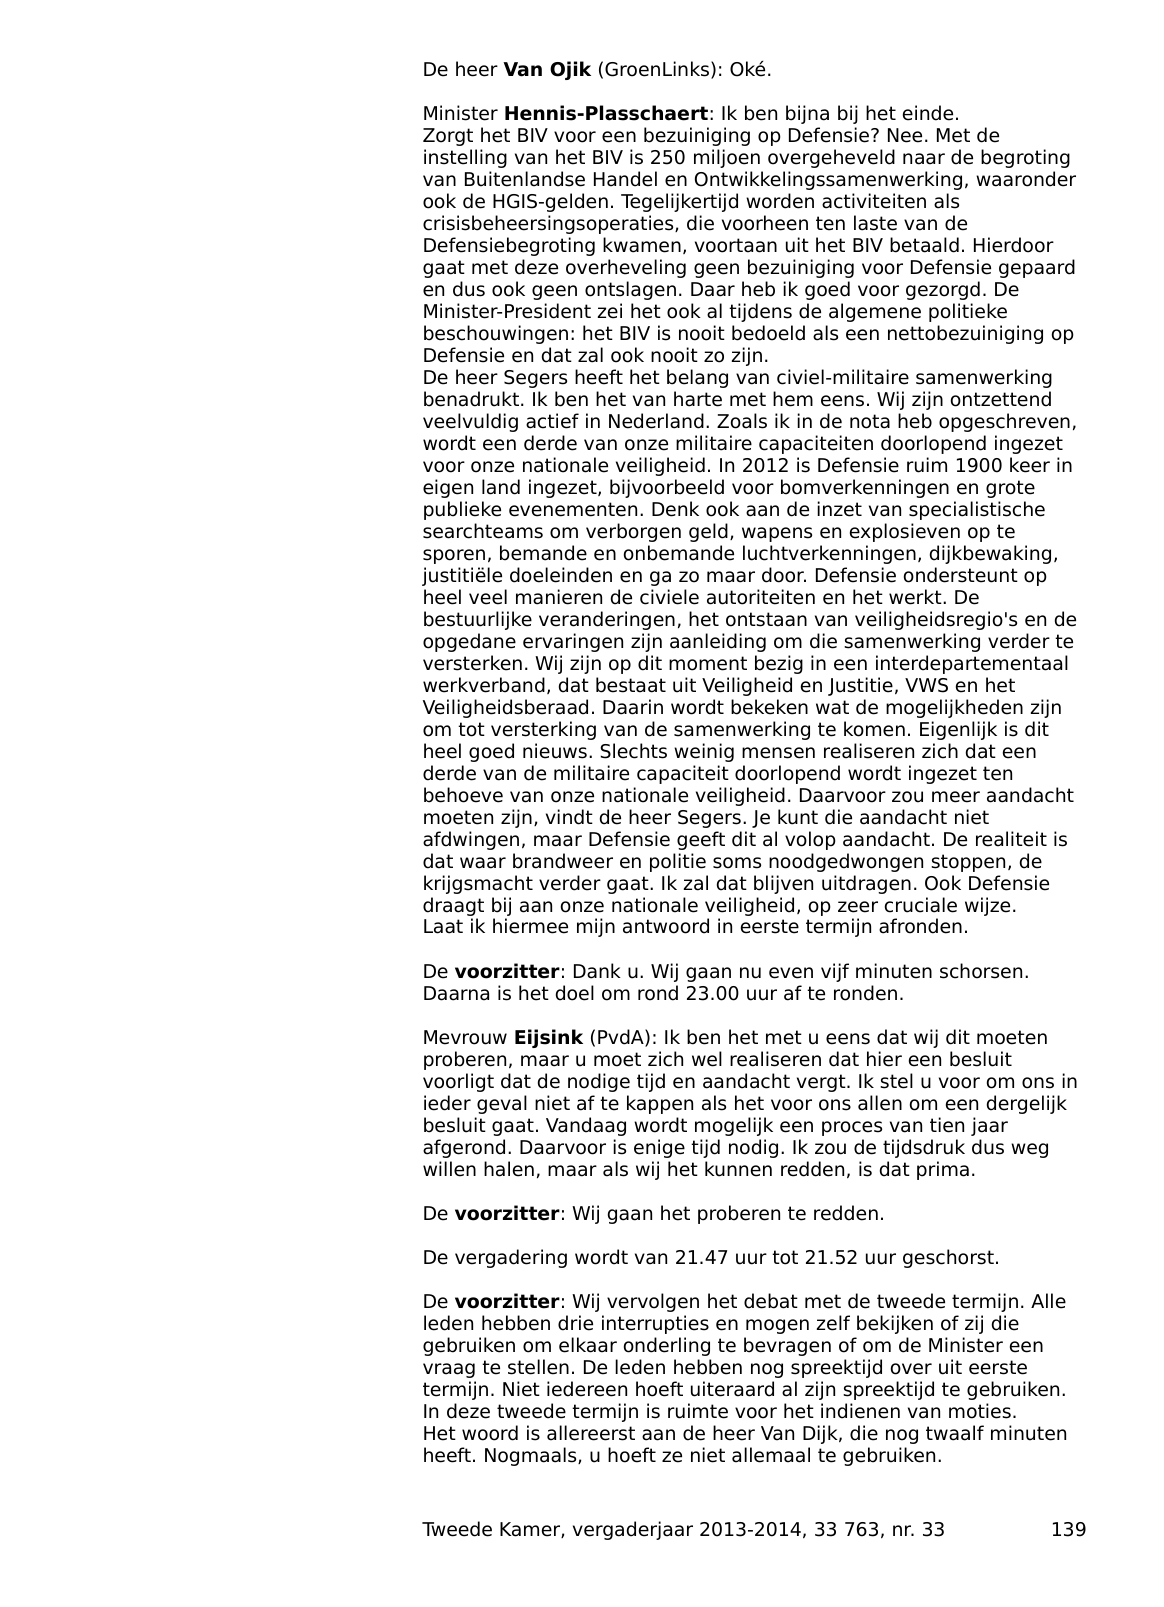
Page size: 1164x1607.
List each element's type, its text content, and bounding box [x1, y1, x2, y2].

text De voorzitter: Wij vervolgen het debat met de tweede termijn. Alle leden hebben drie interrupties en mogen zelf bekijken of zij die gebruiken om elkaar onderling te bevragen of om de Minister een vraag te stellen. De leden hebben nog spreektijd over uit eerste termijn. Niet iedereen hoeft uiteraard al zijn spreektijd te gebruiken. In deze tweede termijn is ruimte voor het indienen van moties. [422, 1291, 1087, 1423]
text Minister Hennis-Plasschaert: Ik ben bijna bij het einde. [422, 103, 1087, 125]
text De voorzitter: Wij gaan het proberen te redden. [422, 1203, 1087, 1225]
text De heer Segers heeft het belang van civiel-militaire samenwerking benadrukt. Ik ben het van harte met hem eens. Wij zijn ontzettend veelvuldig actief in Nederland. Zoals ik in de nota heb opgeschreven, wordt een derde van onze militaire capaciteiten doorlopend ingezet voor onze nationale veiligheid. In 2012 is Defensie ruim 1900 keer in eigen land ingezet, bijvoorbeeld voor bomverkenningen en grote publieke evenementen. Denk ook aan de inzet van specialistische searchteams om verborgen geld, wapens en explosieven op te sporen, bemande en onbemande luchtverkenningen, dijkbewaking, justitiële doeleinden en ga zo maar door. Defensie ondersteunt op heel veel manieren de civiele autoriteiten en het werkt. De bestuurlijke veranderingen, het ontstaan van veiligheidsregio's en de opgedane ervaringen zijn aanleiding om die samenwerking verder te versterken. Wij zijn op dit moment bezig in een interdepartementaal werkverband, dat bestaat uit Veiligheid en Justitie, VWS en het Veiligheidsberaad. Daarin wordt bekeken wat de mogelijkheden zijn om tot versterking van de samenwerking te komen. Eigenlijk is dit heel goed nieuws. Slechts weinig mensen realiseren zich dat een derde van de militaire capaciteit doorlopend wordt ingezet ten behoeve van onze nationale veiligheid. Daarvoor zou meer aandacht moeten zijn, vindt de heer Segers. Je kunt die aandacht niet afdwingen, maar Defensie geeft dit al volop aandacht. De realiteit is dat waar brandweer en politie soms noodgedwongen stoppen, de krijgsmacht verder gaat. Ik zal dat blijven uitdragen. Ook Defensie draagt bij aan onze nationale veiligheid, op zeer cruciale wijze. [422, 367, 1087, 916]
text Het woord is allereerst aan de heer Van Dijk, die nog twaalf minuten heeft. Nogmaals, u hoeft ze niet allemaal te gebruiken. [422, 1423, 1087, 1467]
text Laat ik hiermee mijn antwoord in eerste termijn afronden. [422, 916, 1087, 938]
text Zorgt het BIV voor een bezuiniging op Defensie? Nee. Met de instelling van het BIV is 250 miljoen overgeheveld naar de begroting van Buitenlandse Handel en Ontwikkelingssamenwerking, waaronder ook de HGIS-gelden. Tegelijkertijd worden activiteiten als crisisbeheersingsoperaties, die voorheen ten laste van de Defensiebegroting kwamen, voortaan uit het BIV betaald. Hierdoor gaat met deze overheveling geen bezuiniging voor Defensie gepaard en dus ook geen ontslagen. Daar heb ik goed voor gezorgd. De Minister-President zei het ook al tijdens de algemene politieke beschouwingen: het BIV is nooit bedoeld als een nettobezuiniging op Defensie en dat zal ook nooit zo zijn. [422, 125, 1087, 367]
text Mevrouw Eijsink (PvdA): Ik ben het met u eens dat wij dit moeten proberen, maar u moet zich wel realiseren dat hier een besluit voorligt dat de nodige tijd en aandacht vergt. Ik stel u voor om ons in ieder geval niet af te kappen als het voor ons allen om een dergelijk besluit gaat. Vandaag wordt mogelijk een proces van tien jaar afgerond. Daarvoor is enige tijd nodig. Ik zou de tijdsdruk dus weg willen halen, maar als wij het kunnen redden, is dat prima. [422, 1027, 1087, 1181]
text De heer Van Ojik (GroenLinks): Oké. [422, 59, 1087, 81]
text De vergadering wordt van 21.47 uur tot 21.52 uur geschorst. [422, 1247, 1087, 1269]
text De voorzitter: Dank u. Wij gaan nu even vijf minuten schorsen. Daarna is het doel om rond 23.00 uur af te ronden. [422, 961, 1087, 1004]
